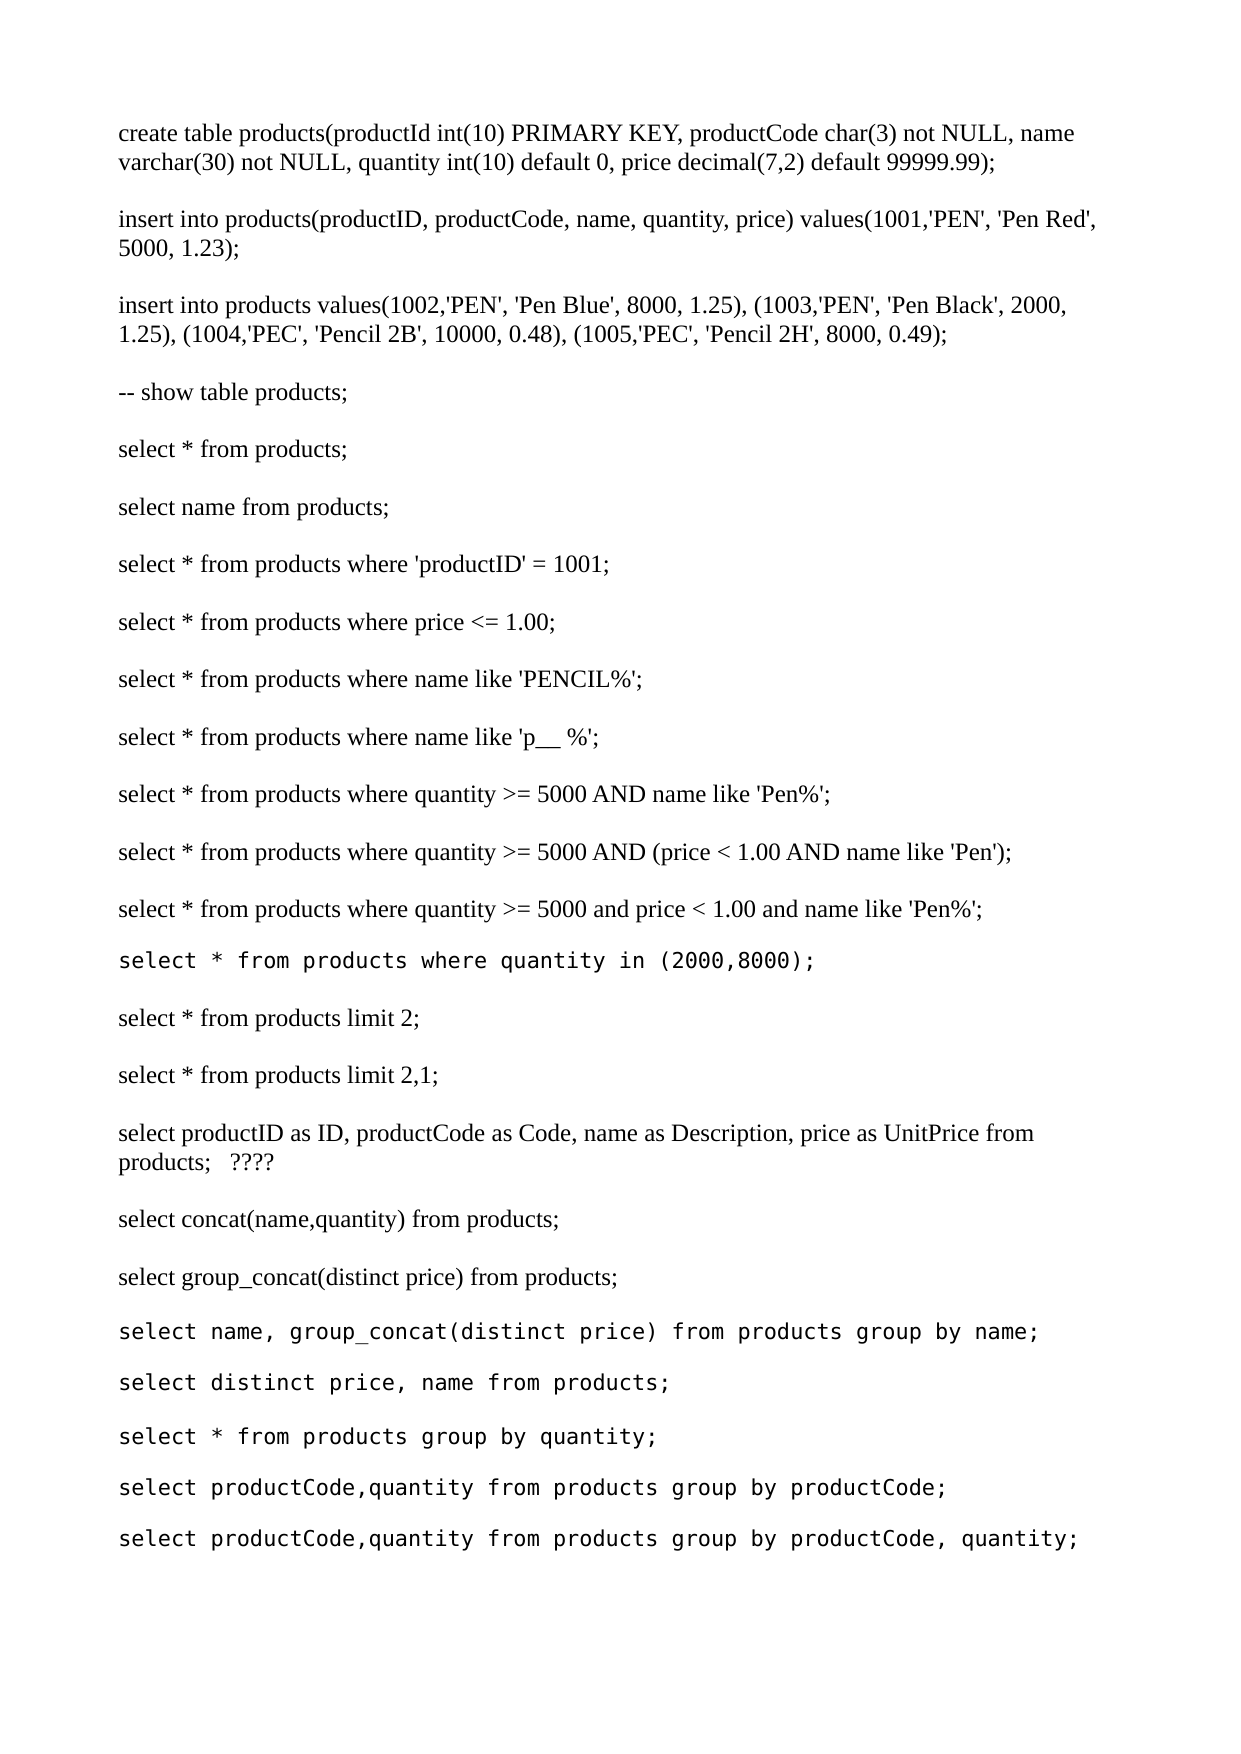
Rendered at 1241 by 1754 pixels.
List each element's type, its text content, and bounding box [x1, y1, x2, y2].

text select * from products group by quantity; [118, 1424, 1122, 1450]
text select * from products where 'productID' = 1001; [118, 549, 1122, 578]
text select * from products where name like 'p__ %'; [118, 722, 1122, 751]
text select * from products where quantity >= 5000 and price < 1.00 and name like 'Pen%'; [118, 894, 1122, 923]
text select productCode,quantity from products group by productCode; [118, 1476, 1122, 1501]
text select name from products; [118, 492, 1122, 521]
text -- show table products; [118, 377, 1122, 406]
text select distinct price, name from products; [118, 1370, 1122, 1396]
text select productCode,quantity from products group by productCode, quantity; [118, 1527, 1122, 1552]
text select * from products where quantity >= 5000 AND name like 'Pen%'; [118, 779, 1122, 808]
text select * from products where quantity >= 5000 AND (price < 1.00 AND name like 'Pen'); [118, 837, 1122, 866]
text select * from products; [118, 434, 1122, 463]
text select productID as ID, productCode as Code, name as Description, price as UnitPrice from products; ???? [118, 1118, 1122, 1175]
text select * from products where name like 'PENCIL%'; [118, 664, 1122, 693]
text select * from products limit 2,1; [118, 1060, 1122, 1089]
text insert into products values(1002,'PEN', 'Pen Blue', 8000, 1.25), (1003,'PEN', 'Pen Black', 2000, 1.25), (1004,'PEC', 'Pencil 2B', 10000, 0.48), (1005,'PEC', 'Pencil 2H', 8000, 0.49); [118, 291, 1122, 348]
text select name, group_concat(distinct price) from products group by name; [118, 1319, 1122, 1345]
text select * from products where quantity in (2000,8000); [118, 949, 1122, 974]
text insert into products(productID, productCode, name, quantity, price) values(1001,'PEN', 'Pen Red', 5000, 1.23); [118, 204, 1122, 262]
text create table products(productId int(10) PRIMARY KEY, productCode char(3) not NULL, name varchar(30) not NULL, quantity int(10) default 0, price decimal(7,2) default 99999.99); [118, 118, 1122, 176]
text select concat(name,quantity) from products; [118, 1204, 1122, 1233]
text select group_concat(distinct price) from products; [118, 1262, 1122, 1290]
text select * from products where price <= 1.00; [118, 607, 1122, 636]
text select * from products limit 2; [118, 1003, 1122, 1032]
